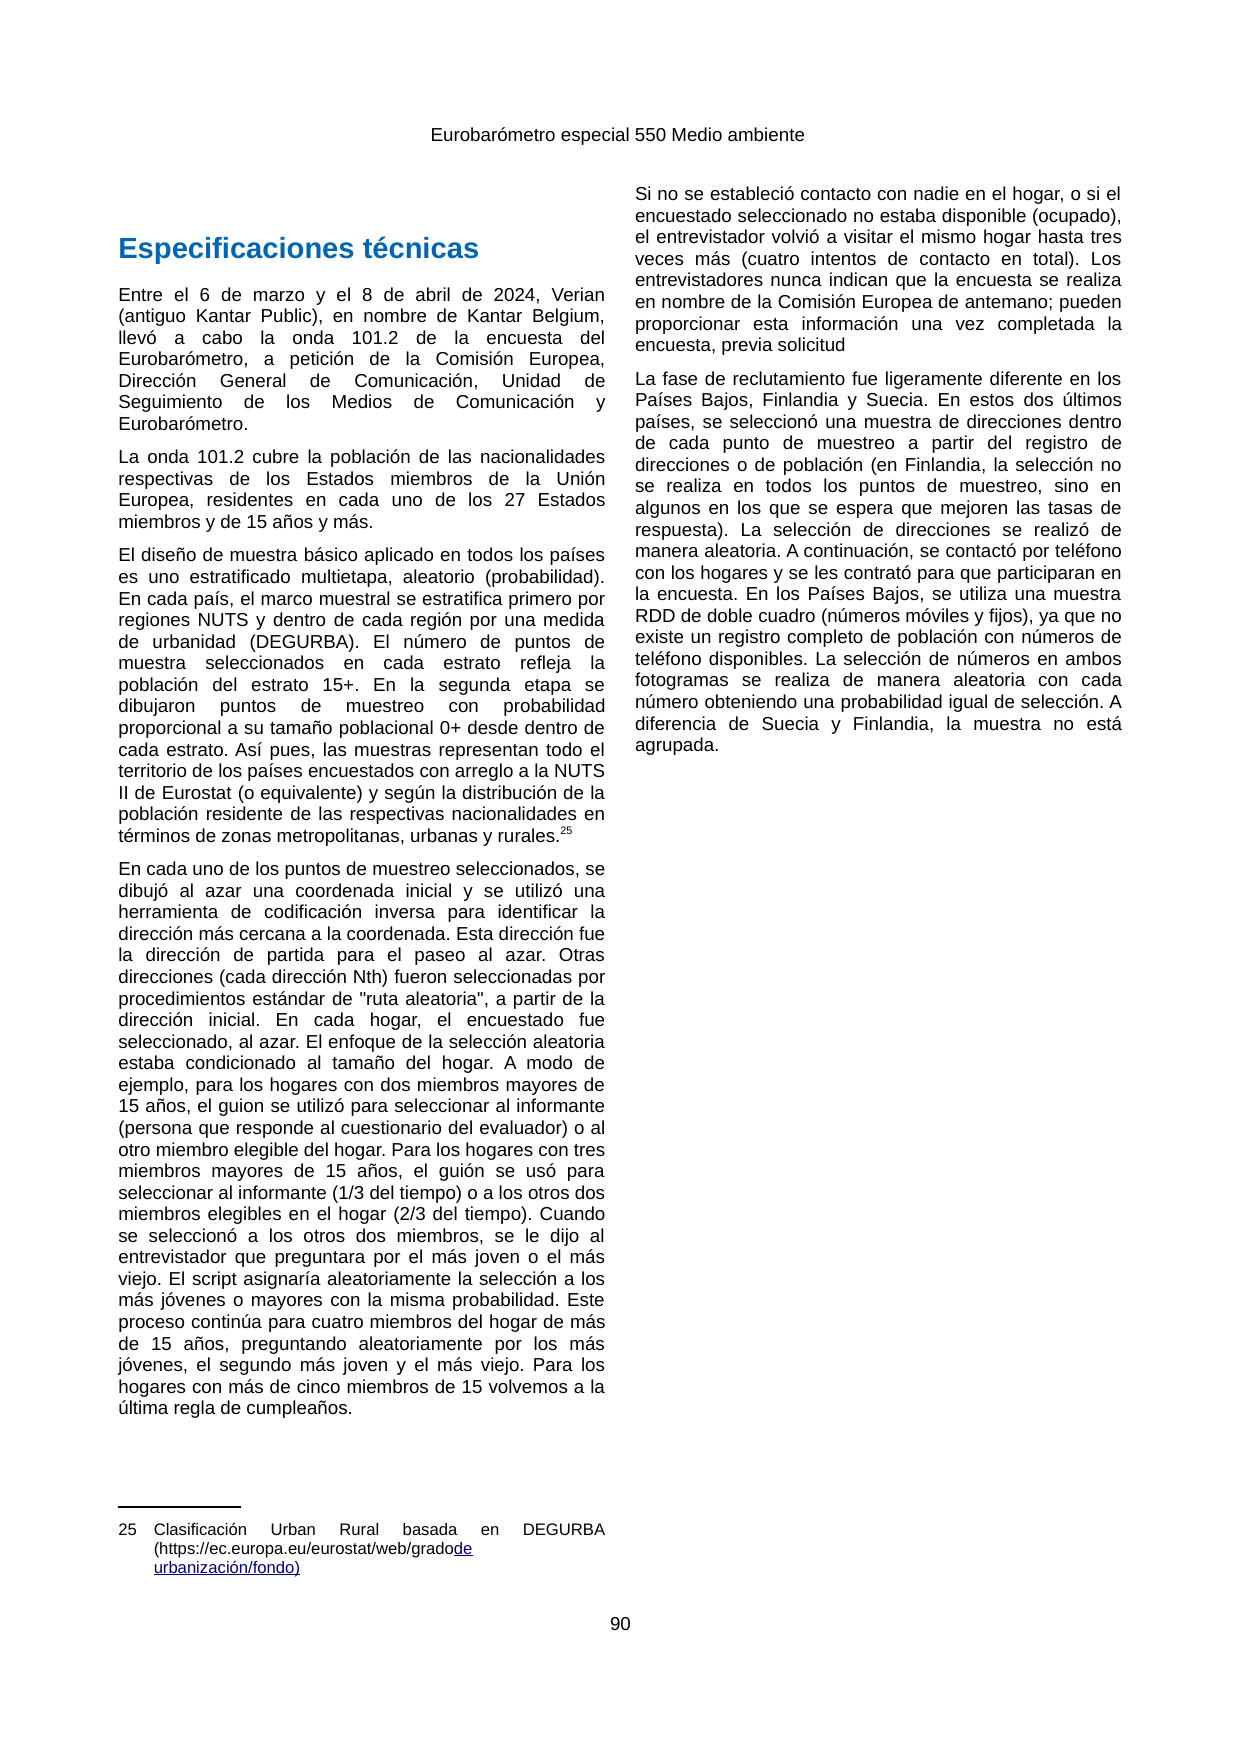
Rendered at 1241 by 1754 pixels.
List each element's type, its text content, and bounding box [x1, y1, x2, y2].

text El diseño de muestra básico aplicado en todos los países es uno estratificado multietapa, aleatorio (probabilidad). En cada país, el marco muestral se estratifica primero por regiones NUTS y dentro de cada región por una medida de urbanidad (DEGURBA). El número de puntos de muestra seleccionados en cada estrato refleja la población del estrato 15+. En la segunda etapa se dibujaron puntos de muestreo con probabilidad proporcional a su tamaño poblacional 0+ desde dentro de cada estrato. Así pues, las muestras representan todo el territorio de los países encuestados con arreglo a la NUTS II de Eurostat (o equivalente) y según la distribución de la población residente de las respectivas nacionalidades en términos de zonas metropolitanas, urbanas y rurales. [118, 544, 605, 846]
text Si no se estableció contacto con nadie en el hogar, o si el encuestado seleccionado no estaba disponible (ocupado), el entrevistador volvió a visitar el mismo hogar hasta tres veces más (cuatro intentos de contacto en total). Los entrevistadores nunca indican que la encuesta se realiza en nombre de la Comisión Europea de antemano; pueden proporcionar esta información una vez completada la encuesta, previa solicitud [635, 183, 1122, 356]
text Entre el 6 de marzo y el 8 de abril de 2024, Verian (antiguo Kantar Public), en nombre de Kantar Belgium, llevó a cabo la onda 101.2 de la encuesta del Eurobarómetro, a petición de la Comisión Europea, Dirección General de Comunicación, Unidad de Seguimiento de los Medios de Comunicación y Eurobarómetro. [118, 283, 605, 434]
text En cada uno de los puntos de muestreo seleccionados, se dibujó al azar una coordenada inicial y se utilizó una herramienta de codificación inversa para identificar la dirección más cercana a la coordenada. Esta dirección fue la dirección de partida para el paseo al azar. Otras direcciones (cada dirección Nth) fueron seleccionadas por procedimientos estándar de "ruta aleatoria", a partir de la dirección inicial. En cada hogar, el encuestado fue seleccionado, al azar. El enfoque de la selección aleatoria estaba condicionado al tamaño del hogar. A modo de ejemplo, para los hogares con dos miembros mayores de 15 años, el guion se utilizó para seleccionar al informante (persona que responde al cuestionario del evaluador) o al otro miembro elegible del hogar. Para los hogares con tres miembros mayores de 15 años, el guión se usó para seleccionar al informante (1/3 del tiempo) o a los otros dos miembros elegibles en el hogar (2/3 del tiempo). Cuando se seleccionó a los otros dos miembros, se le dijo al entrevistador que preguntara por el más joven o el más viejo. El script asignaría aleatoriamente la selección a los más jóvenes o mayores con la misma probabilidad. Este proceso continúa para cuatro miembros del hogar de más de 15 años, preguntando aleatoriamente por los más jóvenes, el segundo más joven y el más viejo. Para los hogares con más de cinco miembros de 15 volvemos a la última regla de cumpleaños. [118, 858, 605, 1419]
text La fase de reclutamiento fue ligeramente diferente en los Países Bajos, Finlandia y Suecia. En estos dos últimos países, se seleccionó una muestra de direcciones dentro de cada punto de muestreo a partir del registro de direcciones o de población (en Finlandia, la selección no se realiza en todos los puntos de muestreo, sino en algunos en los que se espera que mejoren las tasas de respuesta). La selección de direcciones se realizó de manera aleatoria. A continuación, se contactó por teléfono con los hogares y se les contrató para que participaran en la encuesta. En los Países Bajos, se utiliza una muestra RDD de doble cuadro (números móviles y fijos), ya que no existe un registro completo de población con números de teléfono disponibles. La selección de números en ambos fotogramas se realiza de manera aleatoria con cada número obteniendo una probabilidad igual de selección. A diferencia de Suecia y Finlandia, la muestra no está agrupada. [635, 367, 1122, 756]
subtitle Especificaciones técnicas [118, 231, 605, 265]
text Clasificación Urban Rural basada en DEGURBA (https://ec.europa.eu/eurostat/web/gradode urbanización/fondo) [118, 1519, 605, 1577]
text La onda 101.2 cubre la población de las nacionalidades respectivas de los Estados miembros de la Unión Europea, residentes en cada uno de los 27 Estados miembros y de 15 años y más. [118, 446, 605, 532]
